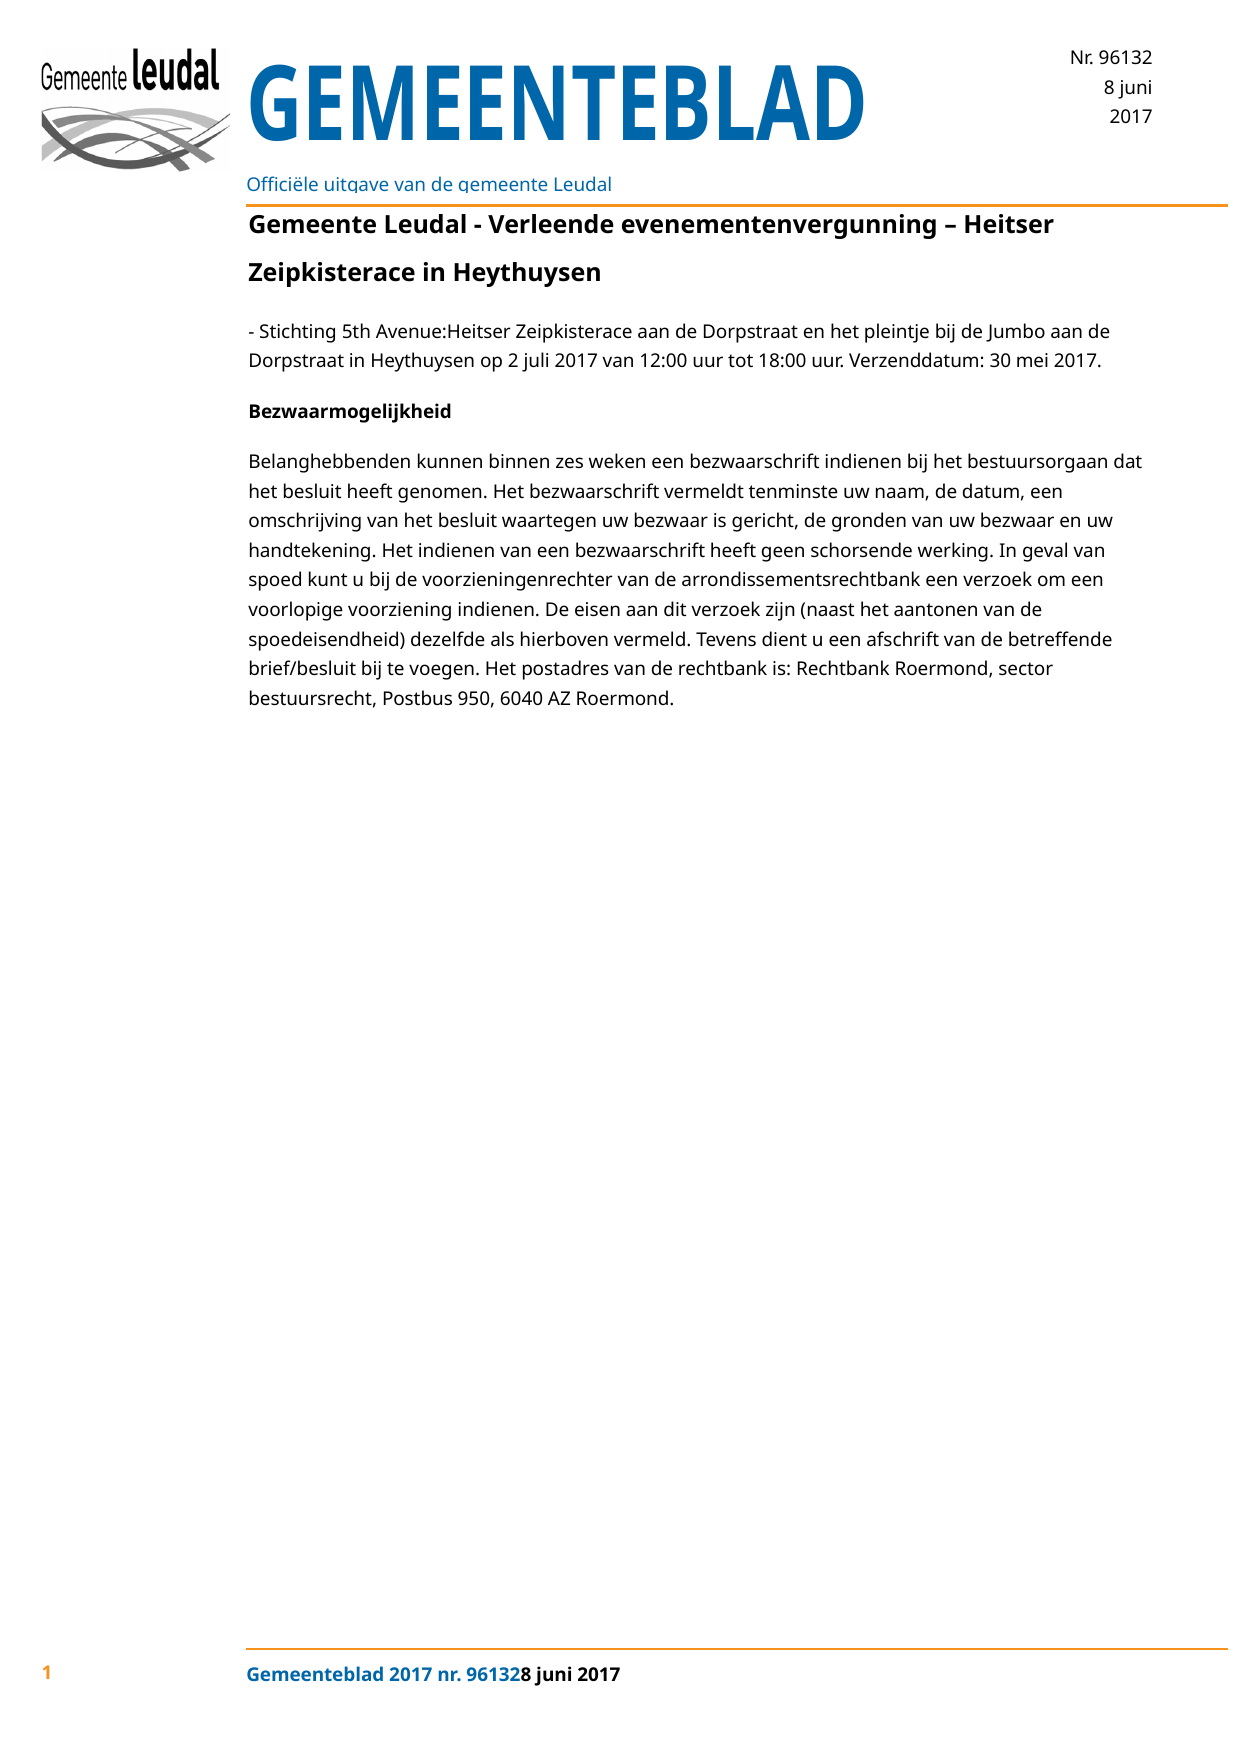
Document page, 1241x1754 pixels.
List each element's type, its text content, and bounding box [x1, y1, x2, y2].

text Gemeente Leudal - Verleende evenementenvergunning – Heitser Zeipkisterace in Heythuysen [248, 207, 1152, 288]
text - Stichting 5th Avenue:Heitser Zeipkisterace aan de Dorpstraat en het pleintje bij de Jumbo aan de Dorpstraat in Heythuysen op 2 juli 2017 van 12:00 uur tot 18:00 uur. Verzenddatum: 30 mei 2017. [248, 318, 1152, 373]
text Bezwaarmogelijkheid [248, 398, 1152, 424]
picture [41, 47, 231, 172]
text Belanghebbenden kunnen binnen zes weken een bezwaarschrift indienen bij het bestuursorgaan dat het besluit heeft genomen. Het bezwaarschrift vermeldt tenminste uw naam, de datum, een omschrijving van het besluit waartegen uw bezwaar is gericht, de gronden van uw bezwaar en uw handtekening. Het indienen van een bezwaarschrift heeft geen schorsende werking. In geval van spoed kunt u bij de voorzieningenrechter van de arrondissementsrechtbank een verzoek om een voorlopige voorziening indienen. De eisen aan dit verzoek zijn (naast het aantonen van de spoedeisendheid) dezelfde als hierboven vermeld. Tevens dient u een afschrift van de betreffende brief/besluit bij te voegen. Het postadres van de rechtbank is: Rechtbank Roermond, sector bestuursrecht, Postbus 950, 6040 AZ Roermond. [248, 448, 1152, 711]
